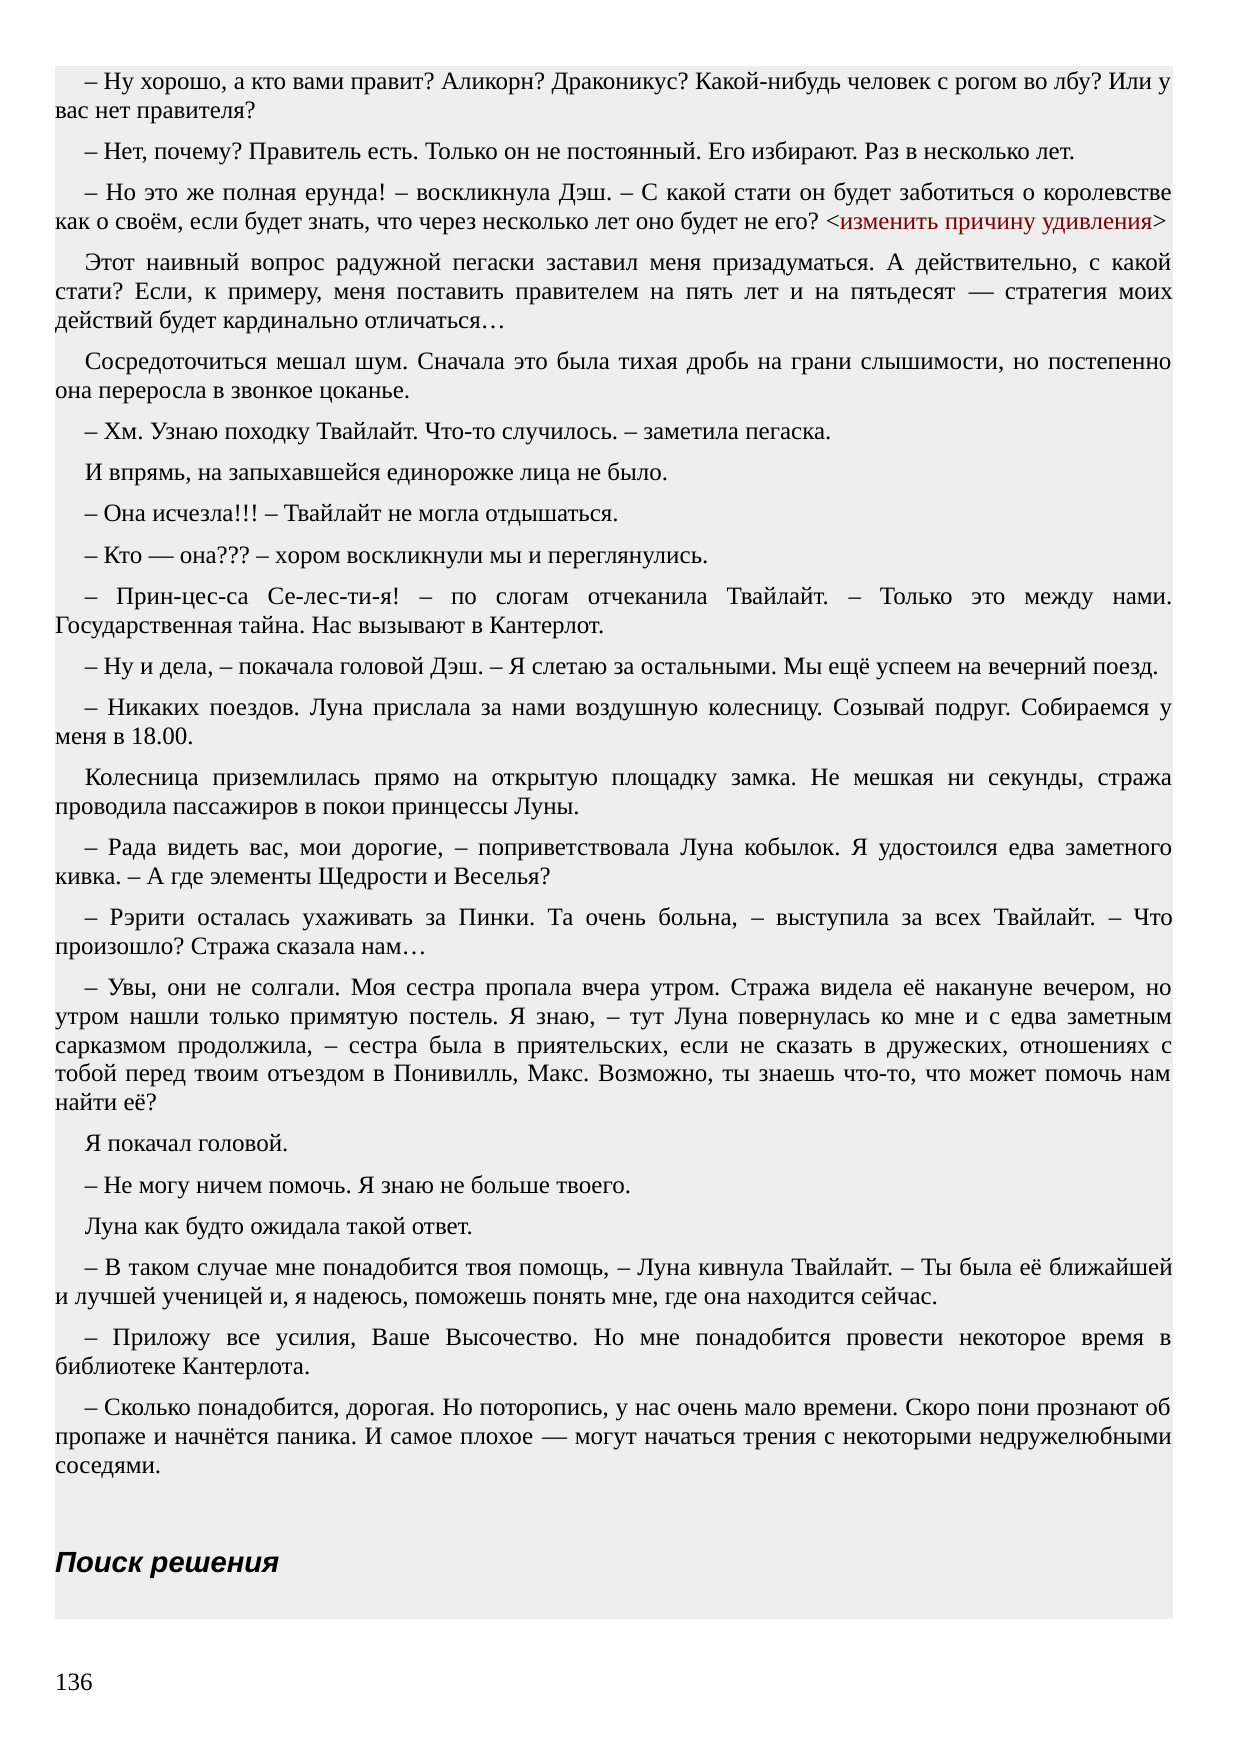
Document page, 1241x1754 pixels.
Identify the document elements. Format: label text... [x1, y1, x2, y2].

text – Ну и дела, – покачала головой Дэш. – Я слетаю за остальными. Мы ещё успеем на вечерний поезд. [55, 651, 1173, 680]
text – Не могу ничем помочь. Я знаю не больше твоего. [55, 1170, 1173, 1198]
text – Хм. Узнаю походку Твайлайт. Что-то случилось. – заметила пегаска. [55, 416, 1173, 445]
text – Прин-цес-са Се-лес-ти-я! – по слогам отчеканила Твайлайт. – Только это между нами. Государственная тайна. Нас вызывают в Кантерлот. [55, 581, 1173, 638]
text – Приложу все усилия, Ваше Высочество. Но мне понадобится провести некоторое время в библиотеке Кантерлота. [55, 1322, 1173, 1380]
text – Увы, они не солгали. Моя сестра пропала вчера утром. Стража видела её накануне вечером, но утром нашли только примятую постель. Я знаю, – тут Луна повернулась ко мне и с едва заметным сарказмом продолжила, – сестра была в приятельских, если не сказать в дружеских, отношениях с тобой перед твоим отъездом в Понивилль, Макс. Возможно, ты знаешь что-то, что может помочь нам найти её? [55, 972, 1173, 1116]
text – В таком случае мне понадобится твоя помощь, – Луна кивнула Твайлайт. – Ты была её ближайшей и лучшей ученицей и, я надеюсь, поможешь понять мне, где она находится сейчас. [55, 1252, 1173, 1310]
text Колесница приземлилась прямо на открытую площадку замка. Не мешкая ни секунды, стража проводила пассажиров в покои принцессы Луны. [55, 762, 1173, 820]
text – Нет, почему? Правитель есть. Только он не постоянный. Его избирают. Раз в несколько лет. [55, 136, 1173, 165]
text – Она исчезла!!! – Твайлайт не могла отдышаться. [55, 498, 1173, 527]
text – Сколько понадобится, дорогая. Но поторопись, у нас очень мало времени. Скоро пони прознают об пропаже и начнётся паника. И самое плохое — могут начаться трения с некоторыми недружелюбными соседями. [55, 1392, 1173, 1478]
subtitle Поиск решения [55, 1545, 1173, 1578]
text – Никаких поездов. Луна прислала за нами воздушную колесницу. Созывай подруг. Собираемся у меня в 18.00. [55, 692, 1173, 750]
text Луна как будто ожидала такой ответ. [55, 1211, 1173, 1240]
text – Кто — она??? – хором воскликнули мы и переглянулись. [55, 540, 1173, 568]
text Этот наивный вопрос радужной пегаски заставил меня призадуматься. А действительно, с какой стати? Если, к примеру, меня поставить правителем на пять лет и на пятьдесят — стратегия моих действий будет кардинально отличаться… [55, 247, 1173, 333]
text Я покачал головой. [55, 1128, 1173, 1157]
text – Ну хорошо, а кто вами правит? Аликорн? Драконикус? Какой-нибудь человек с рогом во лбу? Или у вас нет правителя? [55, 66, 1173, 123]
text И впрямь, на запыхавшейся единорожке лица не было. [55, 457, 1173, 486]
text Сосредоточиться мешал шум. Сначала это была тихая дробь на грани слышимости, но постепенно она переросла в звонкое цоканье. [55, 346, 1173, 403]
text – Рада видеть вас, мои дорогие, – поприветствовала Луна кобылок. Я удостоился едва заметного кивка. – А где элементы Щедрости и Веселья? [55, 832, 1173, 890]
text – Рэрити осталась ухаживать за Пинки. Та очень больна, – выступила за всех Твайлайт. – Что произошло? Стража сказала нам… [55, 902, 1173, 960]
text – Но это же полная ерунда! – воскликнула Дэш. – С какой стати он будет заботиться о королевстве как о своём, если будет знать, что через несколько лет оно будет не его? <изменить причину удивления> [55, 177, 1173, 235]
